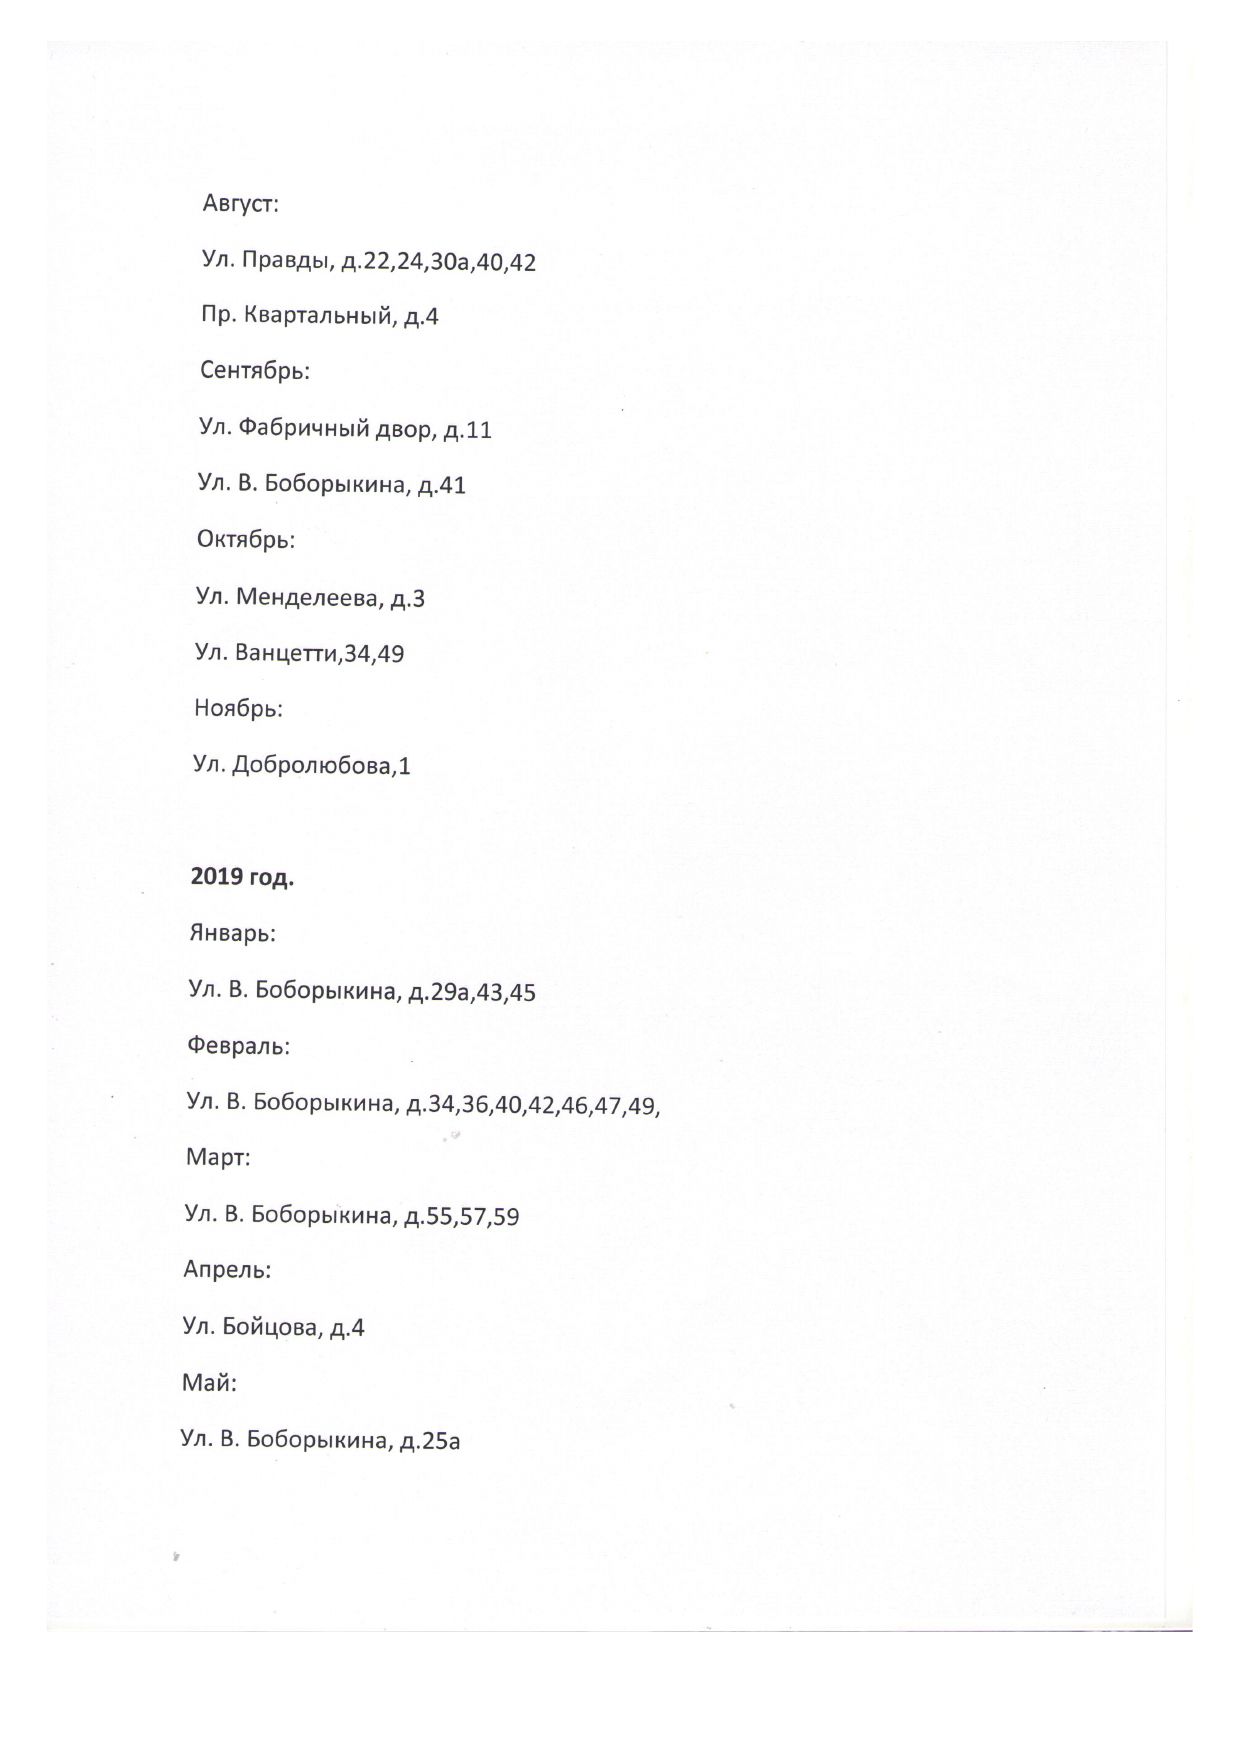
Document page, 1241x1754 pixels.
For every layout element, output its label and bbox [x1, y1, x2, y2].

picture [46, 41, 1193, 1632]
